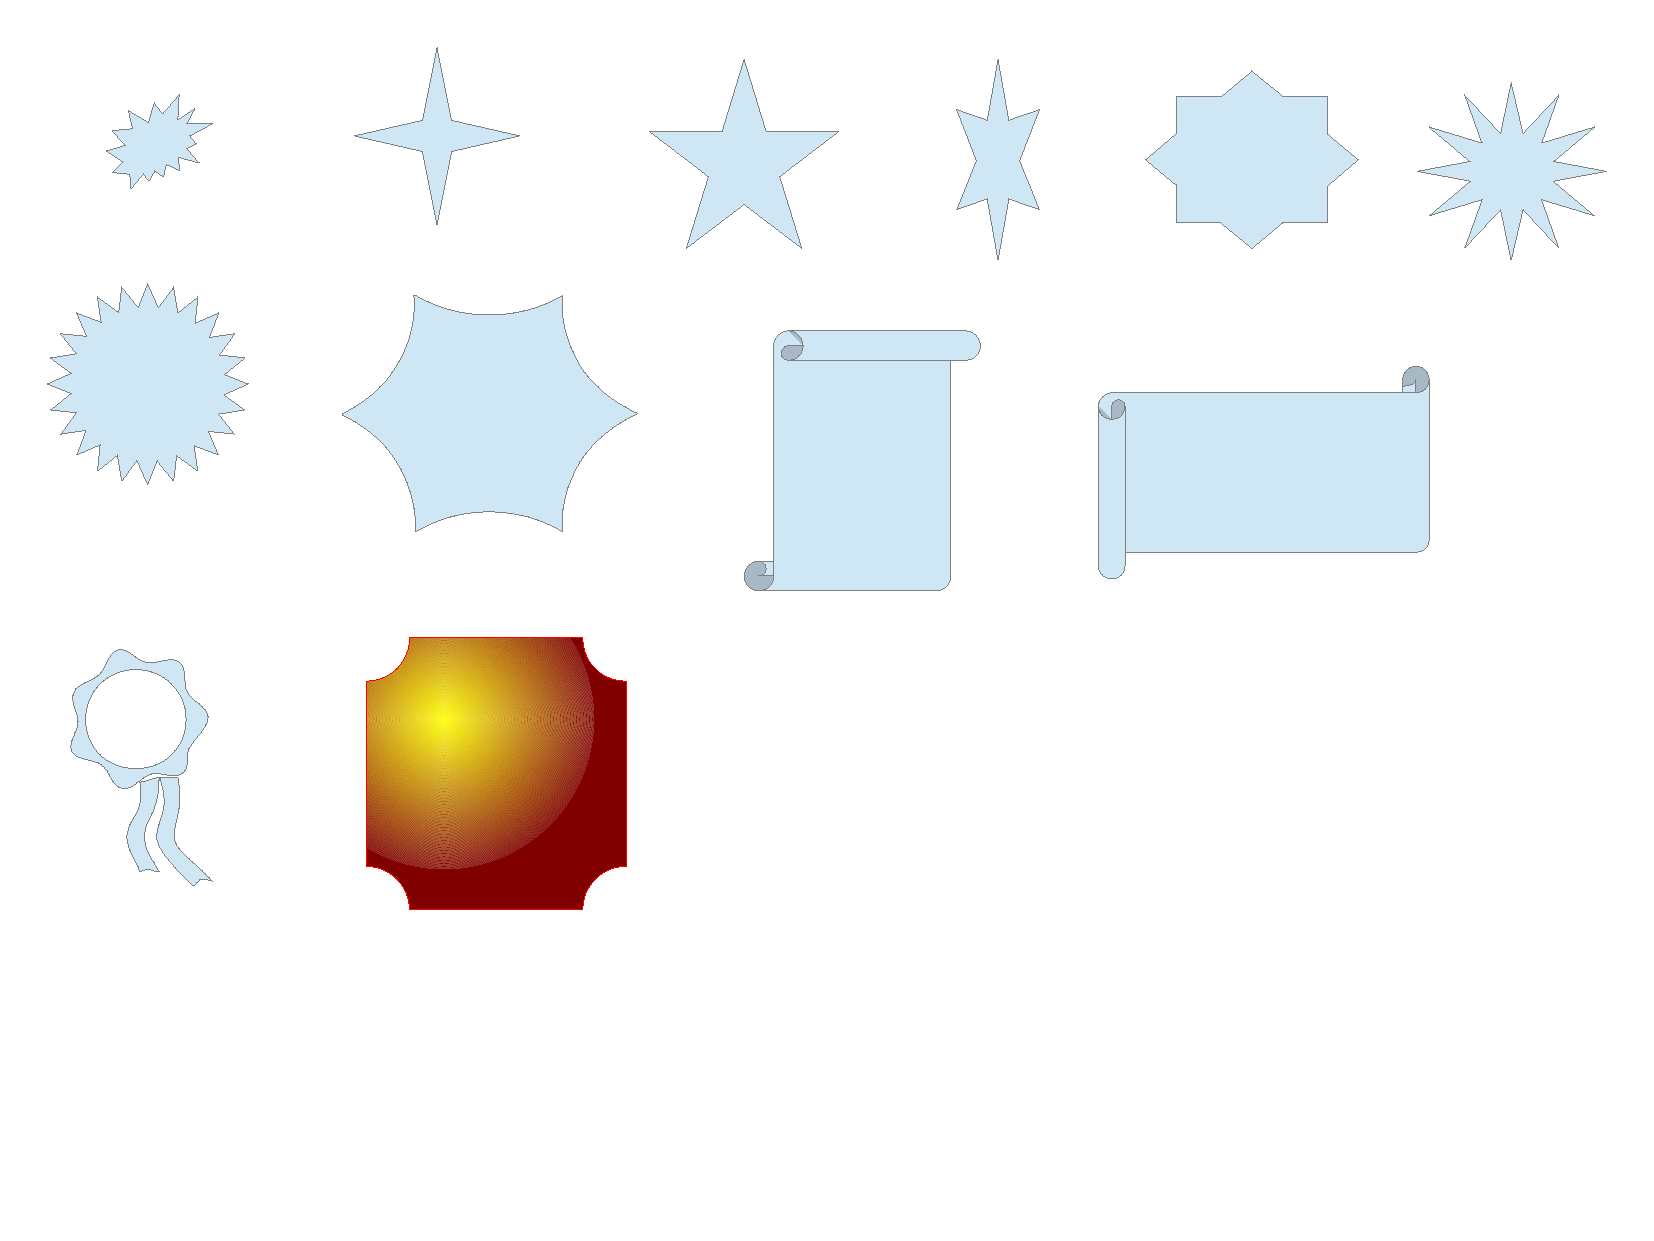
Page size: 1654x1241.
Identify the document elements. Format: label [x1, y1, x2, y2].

text_box [649, 59, 839, 249]
text_box [342, 295, 638, 532]
text_box [106, 94, 213, 189]
text_box [70, 649, 213, 886]
text_box [1145, 70, 1359, 249]
text_box [956, 59, 1040, 260]
text_box [47, 283, 249, 485]
text_box [366, 637, 627, 910]
text_box [1098, 366, 1430, 579]
text_box [744, 330, 981, 591]
text_box [1417, 82, 1607, 260]
text_box [354, 47, 520, 225]
